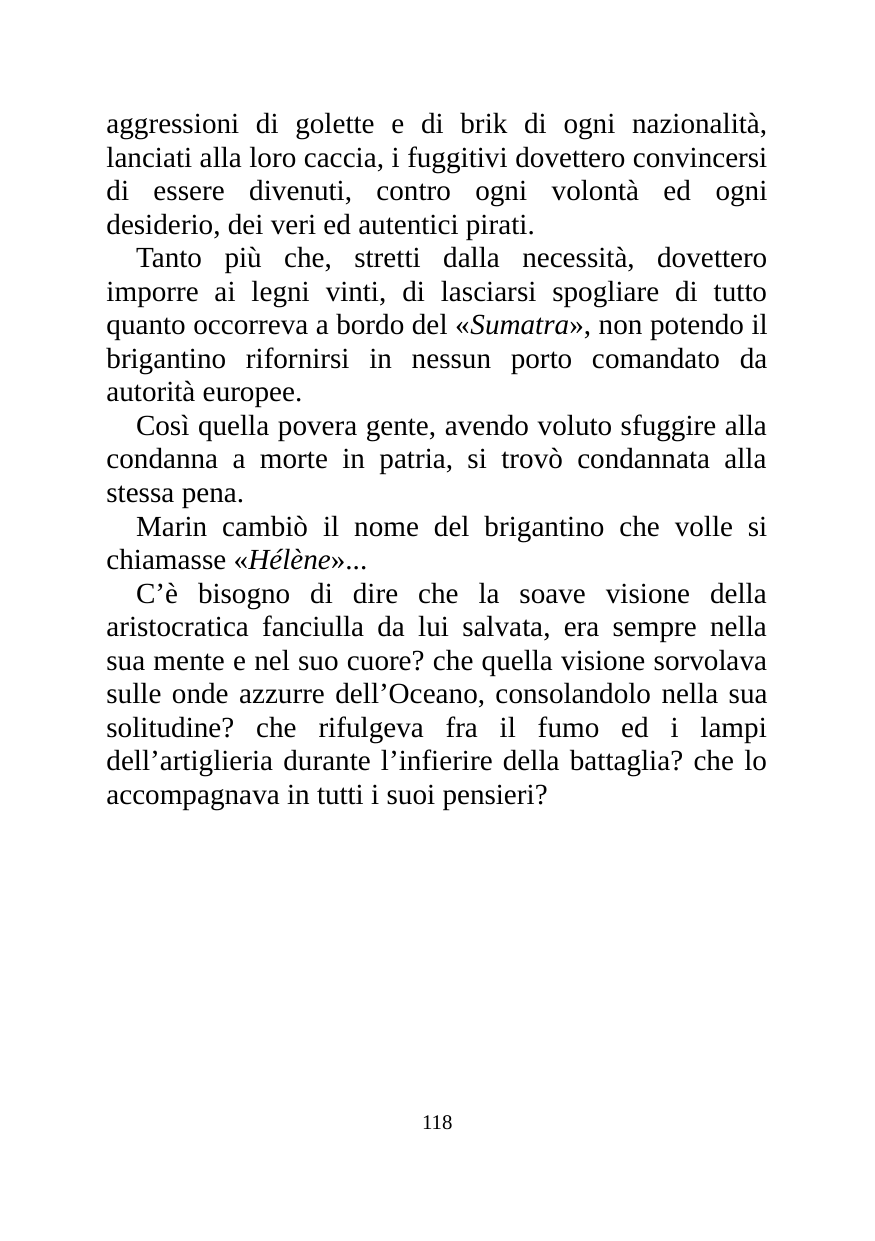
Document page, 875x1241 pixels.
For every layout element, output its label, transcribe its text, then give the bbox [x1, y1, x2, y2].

text Tanto più che, stretti dalla necessità, dovettero imporre ai legni vinti, di lasciarsi spogliare di tutto quanto occorreva a bordo del «Sumatra», non potendo il brigantino rifornirsi in nessun porto comandato da autorità europee. [106, 240, 768, 408]
text aggressioni di golette e di brik di ogni nazionalità, lanciati alla loro caccia, i fuggitivi dovettero convincersi di essere divenuti, contro ogni volontà ed ogni desiderio, dei veri ed autentici pirati. [106, 106, 768, 240]
text Così quella povera gente, avendo voluto sfuggire alla condanna a morte in patria, si trovò condannata alla stessa pena. [106, 408, 768, 509]
text Marin cambiò il nome del brigantino che volle si chiamasse «Hélène»... [106, 509, 768, 576]
text C’è bisogno di dire che la soave visione della aristocratica fanciulla da lui salvata, era sempre nella sua mente e nel suo cuore? che quella visione sorvolava sulle onde azzurre dell’Oceano, consolandolo nella sua solitudine? che rifulgeva fra il fumo ed i lampi dell’artiglieria durante l’infierire della battaglia? che lo accompagnava in tutti i suoi pensieri? [106, 576, 768, 811]
